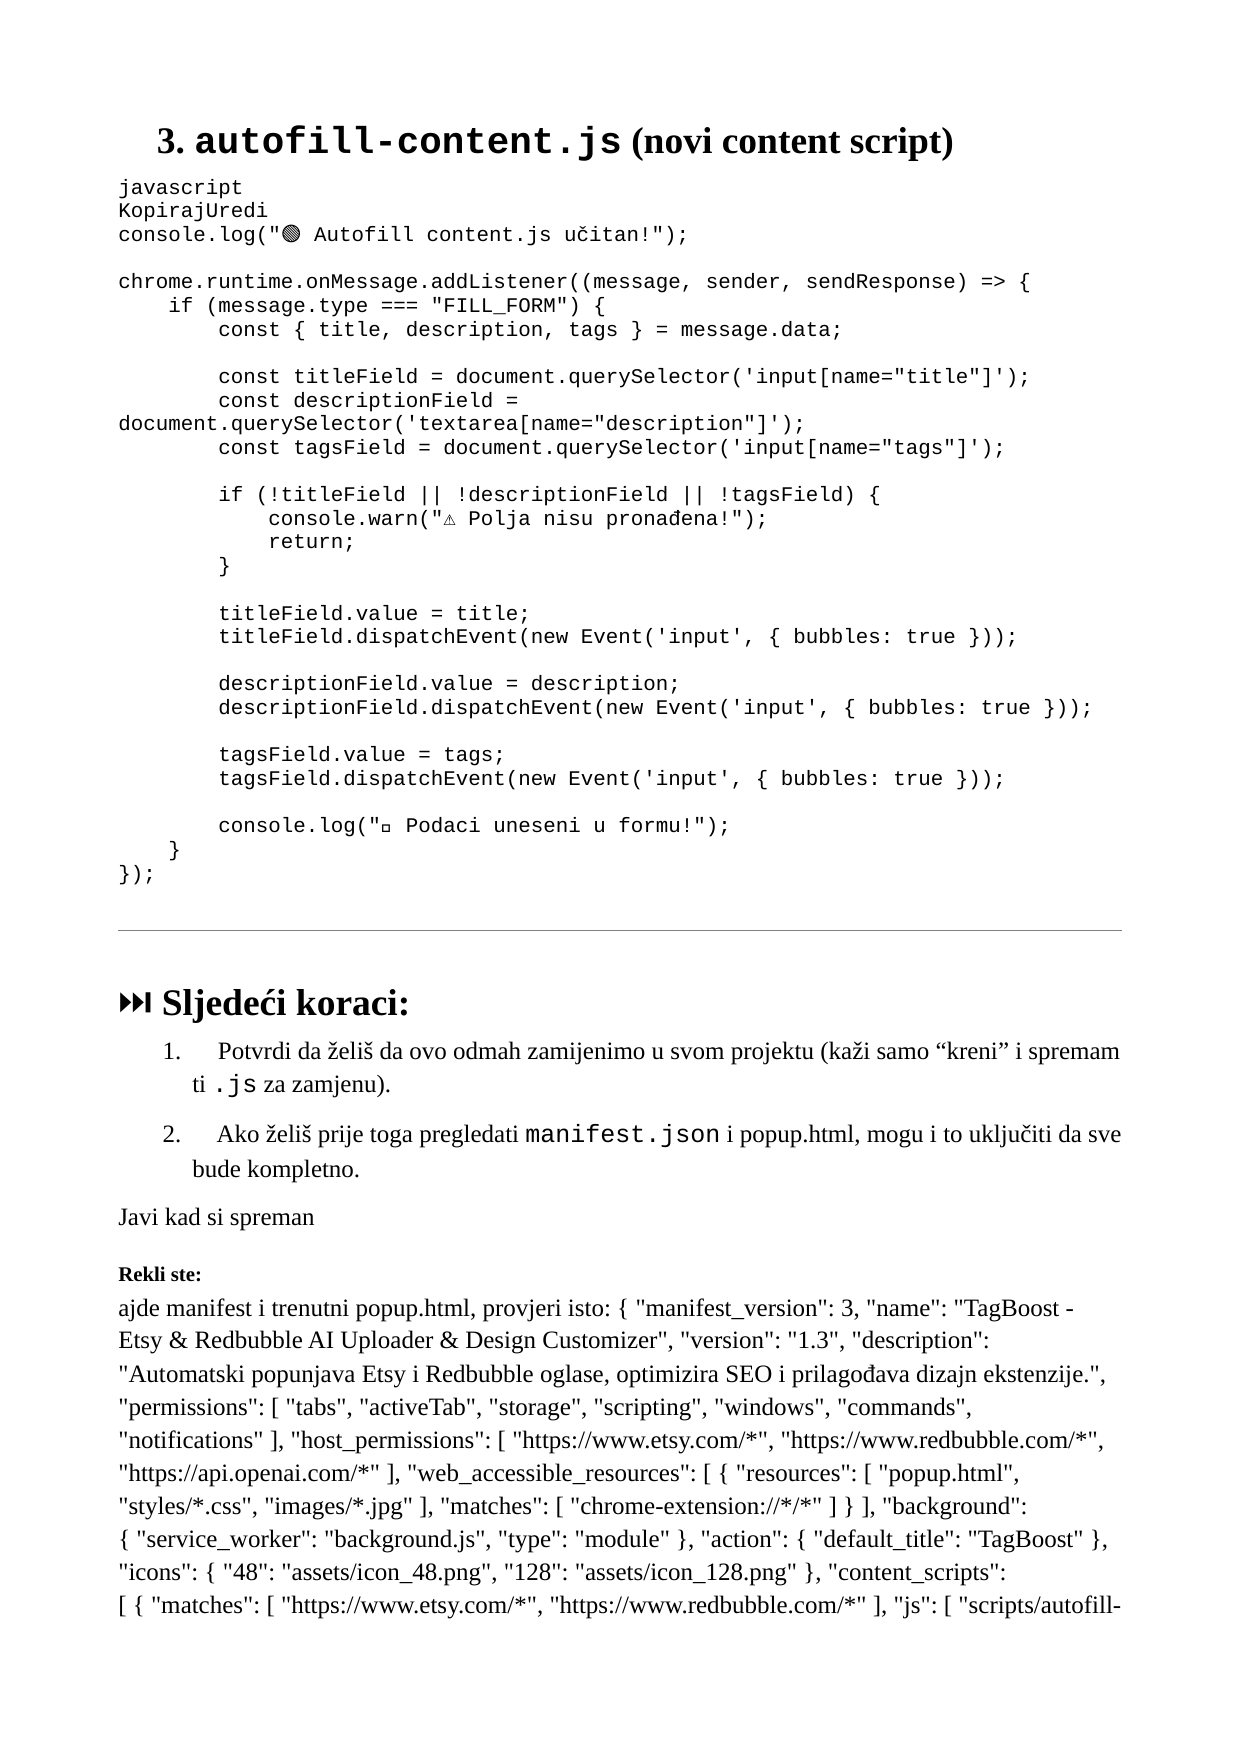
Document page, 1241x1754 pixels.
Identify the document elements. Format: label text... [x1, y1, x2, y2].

text } [118, 839, 1122, 863]
text KopirajUredi [118, 201, 1122, 224]
subtitle Rekli ste: [118, 1262, 1122, 1286]
text const titleField = document.querySelector('input[name="title"]'); [118, 366, 1122, 390]
text if (!titleField || !descriptionField || !tagsField) { [118, 484, 1122, 508]
subtitle ✅ 3. autofill-content.js (novi content script) [118, 118, 1122, 164]
text ajde manifest i trenutni popup.html, provjeri isto: { "manifest_version": 3, "name": "TagBoost - Etsy & Redbubble AI Uploader & Design Customizer", "version": "1.3", "description": "Automatski popunjava Etsy i Redbubble oglase, optimizira SEO i prilagođava dizajn ekstenzije.", "permissions": [ "tabs", "activeTab", "storage", "scripting", "windows", "commands", "notifications" ], "host_permissions": [ "https://www.etsy.com/*", "https://www.redbubble.com/*", "https://api.openai.com/*" ], "web_accessible_resources": [ { "resources": [ "popup.html", "styles/*.css", "images/*.jpg" ], "matches": [ "chrome-extension://*/*" ] } ], "background": { "service_worker": "background.js", "type": "module" }, "action": { "default_title": "TagBoost" }, "icons": { "48": "assets/icon_48.png", "128": "assets/icon_128.png" }, "content_scripts": [ { "matches": [ "https://www.etsy.com/*", "https://www.redbubble.com/*" ], "js": [ "scripts/autofill- [118, 1293, 1122, 1618]
text const { title, description, tags } = message.data; [118, 319, 1122, 342]
text descriptionField.value = description; [118, 673, 1122, 697]
subtitle ⏭️ Sljedeći koraci: [118, 981, 1122, 1024]
text titleField.value = title; [118, 602, 1122, 626]
text chrome.runtime.onMessage.addListener((message, sender, sendResponse) => { [118, 271, 1122, 295]
text }); [118, 863, 1122, 886]
text return; [118, 532, 1122, 555]
text tagsField.value = tags; [118, 744, 1122, 768]
text javascript [118, 177, 1122, 201]
list ✅ Potvrdi da želiš da ovo odmah zamijenimo u svom projektu (kaži samo “kreni” i spremam ti .js za zamjenu). [162, 1036, 1122, 1100]
text if (message.type === "FILL_FORM") { [118, 295, 1122, 319]
text tagsField.dispatchEvent(new Event('input', { bubbles: true })); [118, 768, 1122, 792]
text console.log("✅ Podaci uneseni u formu!"); [118, 815, 1122, 839]
text const descriptionField = document.querySelector('textarea[name="description"]'); [118, 390, 1122, 437]
text Javi kad si spreman 💪 [118, 1202, 1122, 1231]
text console.log("🟢 Autofill content.js učitan!"); [118, 224, 1122, 248]
text titleField.dispatchEvent(new Event('input', { bubbles: true })); [118, 626, 1122, 650]
text descriptionField.dispatchEvent(new Event('input', { bubbles: true })); [118, 697, 1122, 721]
text console.warn("⚠️ Polja nisu pronađena!"); [118, 508, 1122, 532]
text const tagsField = document.querySelector('input[name="tags"]'); [118, 437, 1122, 461]
list ❌ Ako želiš prije toga pregledati manifest.json i popup.html, mogu i to uključiti da sve bude kompletno. [162, 1119, 1122, 1183]
text } [118, 555, 1122, 579]
